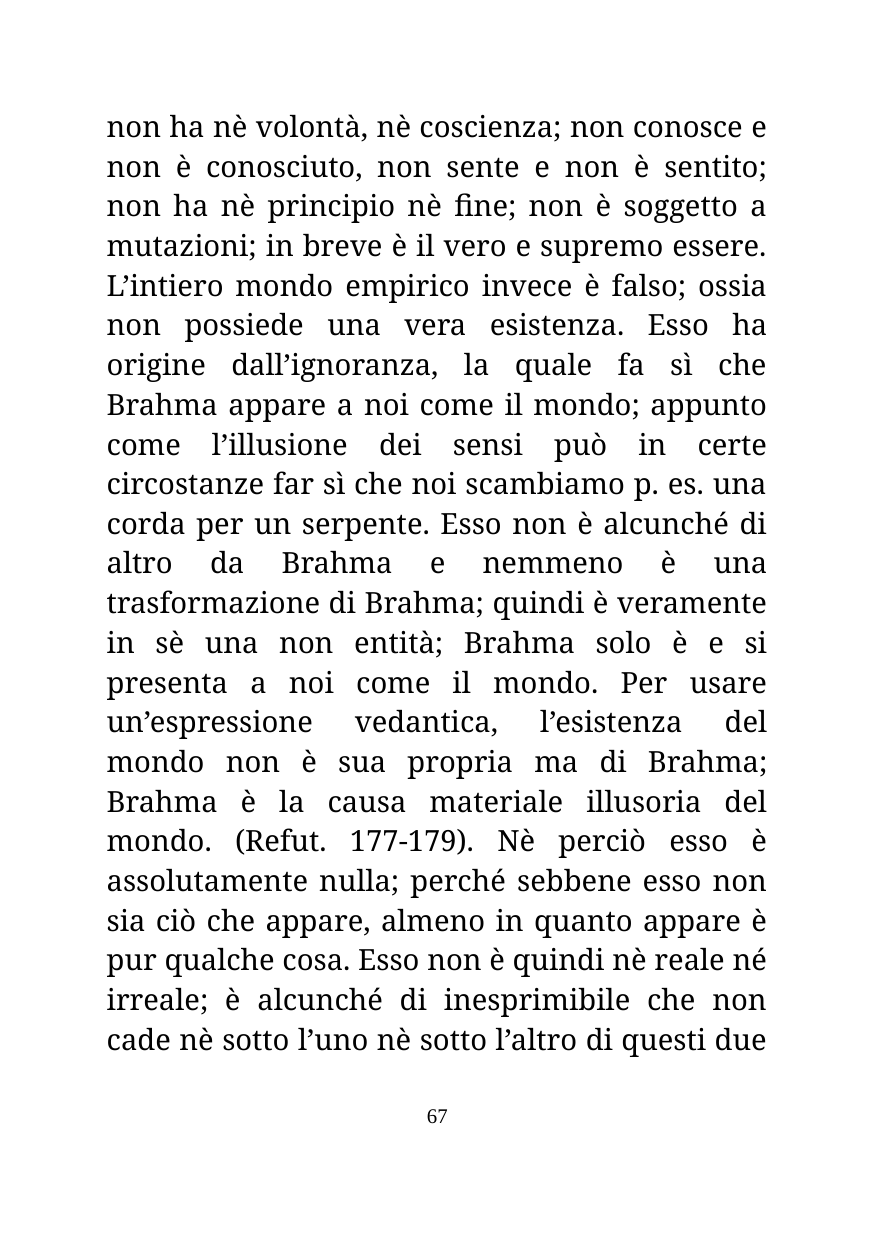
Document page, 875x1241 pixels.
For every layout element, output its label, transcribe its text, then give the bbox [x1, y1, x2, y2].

text non ha nè volontà, nè coscienza; non conosce e non è conosciuto, non sente e non è sentito; non ha nè principio nè fine; non è soggetto a mutazioni; in breve è il vero e supremo essere. L’intiero mondo empirico invece è falso; ossia non possiede una vera esistenza. Esso ha origine dall’ignoranza, la quale fa sì che Brahma appare a noi come il mondo; appunto come l’illusione dei sensi può in certe circostanze far sì che noi scambiamo p. es. una corda per un serpente. Esso non è alcunché di altro da Brahma e nemmeno è una trasformazione di Brahma; quindi è veramente in sè una non entità; Brahma solo è e si presenta a noi come il mondo. Per usare un’espressione vedantica, l’esistenza del mondo non è sua propria ma di Brahma; Brahma è la causa materiale illusoria del mondo. (Refut. 177-179). Nè perciò esso è assolutamente nulla; perché sebbene esso non sia ciò che appare, almeno in quanto appare è pur qualche cosa. Esso non è quindi nè reale né irreale; è alcunché di inesprimibile che non cade nè sotto l’uno nè sotto l’altro di questi due [106, 106, 768, 1059]
